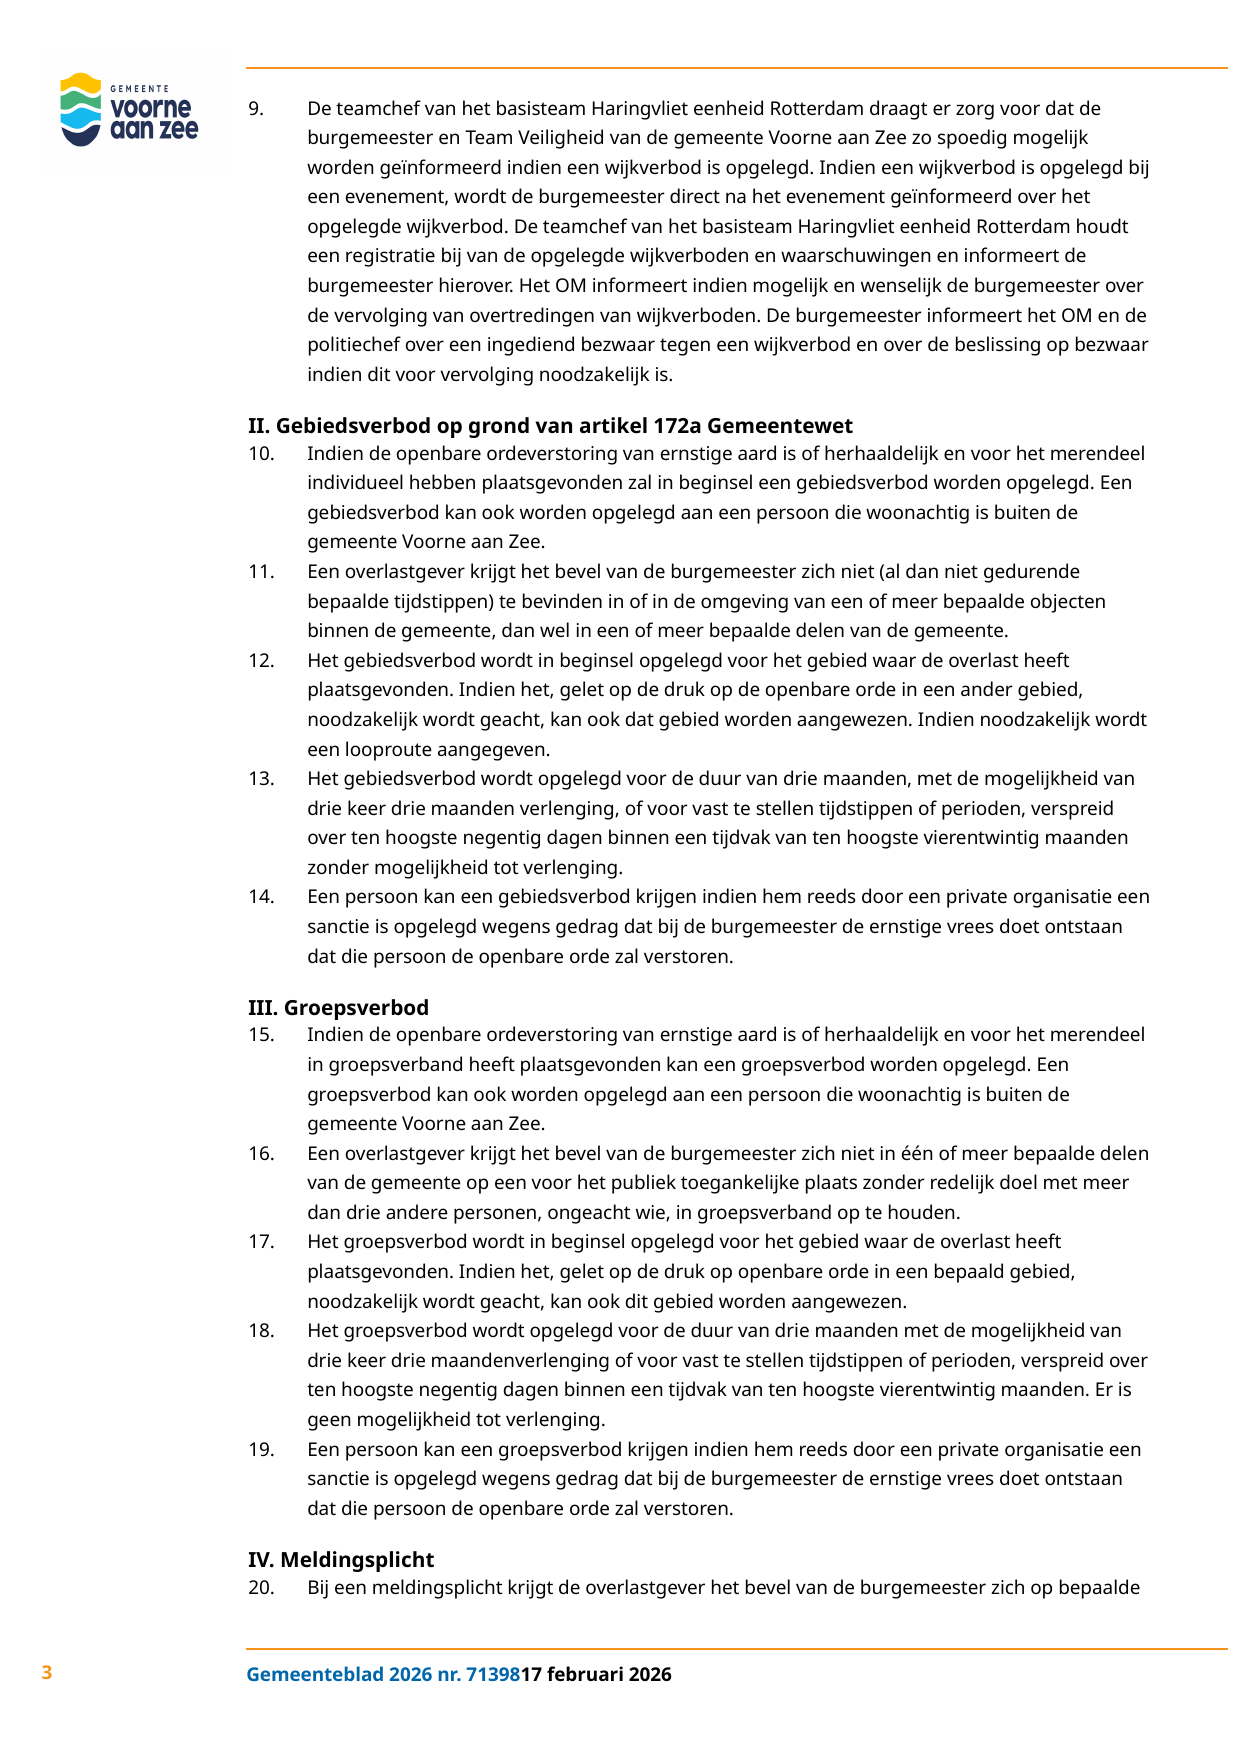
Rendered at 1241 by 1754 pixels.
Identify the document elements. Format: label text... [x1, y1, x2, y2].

list Indien de openbare ordeverstoring van ernstige aard is of herhaaldelijk en voor het merendeel in groepsverband heeft plaatsgevonden kan een groepsverbod worden opgelegd. Een groepsverbod kan ook worden opgelegd aan een persoon die woonachtig is buiten de gemeente Voorne aan Zee. [248, 1022, 1152, 1136]
list Een overlastgever krijgt het bevel van de burgemeester zich niet in één of meer bepaalde delen van de gemeente op een voor het publiek toegankelijke plaats zonder redelijk doel met meer dan drie andere personen, ongeacht wie, in groepsverband op te houden. [248, 1140, 1152, 1225]
list Bij een meldingsplicht krijgt de overlastgever het bevel van de burgemeester zich op bepaalde [248, 1574, 1152, 1599]
list Een persoon kan een gebiedsverbod krijgen indien hem reeds door een private organisatie een sanctie is opgelegd wegens gedrag dat bij de burgemeester de ernstige vrees doet ontstaan dat die persoon de openbare orde zal verstoren. [248, 884, 1152, 968]
text IV. Meldingsplicht [248, 1545, 1152, 1574]
list Een overlastgever krijgt het bevel van de burgemeester zich niet (al dan niet gedurende bepaalde tijdstippen) te bevinden in of in de omgeving van een of meer bepaalde objecten binnen de gemeente, dan wel in een of meer bepaalde delen van de gemeente. [248, 558, 1152, 643]
list Het gebiedsverbod wordt in beginsel opgelegd voor het gebied waar de overlast heeft plaatsgevonden. Indien het, gelet op de druk op de openbare orde in een ander gebied, noodzakelijk wordt geacht, kan ook dat gebied worden aangewezen. Indien noodzakelijk wordt een looproute aangegeven. [248, 647, 1152, 761]
text III. Groepsverbod [248, 993, 1152, 1022]
list Het groepsverbod wordt in beginsel opgelegd voor het gebied waar de overlast heeft plaatsgevonden. Indien het, gelet op de druk op openbare orde in een bepaald gebied, noodzakelijk wordt geacht, kan ook dit gebied worden aangewezen. [248, 1229, 1152, 1314]
list Het groepsverbod wordt opgelegd voor de duur van drie maanden met de mogelijkheid van drie keer drie maandenverlenging of voor vast te stellen tijdstippen of perioden, verspreid over ten hoogste negentig dagen binnen een tijdvak van ten hoogste vierentwintig maanden. Er is geen mogelijkheid tot verlenging. [248, 1317, 1152, 1432]
list Het gebiedsverbod wordt opgelegd voor de duur van drie maanden, met de mogelijkheid van drie keer drie maanden verlenging, of voor vast te stellen tijdstippen of perioden, verspreid over ten hoogste negentig dagen binnen een tijdvak van ten hoogste vierentwintig maanden zonder mogelijkheid tot verlenging. [248, 765, 1152, 880]
list Een persoon kan een groepsverbod krijgen indien hem reeds door een private organisatie een sanctie is opgelegd wegens gedrag dat bij de burgemeester de ernstige vrees doet ontstaan dat die persoon de openbare orde zal verstoren. [248, 1436, 1152, 1521]
picture [41, 47, 231, 172]
list Indien de openbare ordeverstoring van ernstige aard is of herhaaldelijk en voor het merendeel individueel hebben plaatsgevonden zal in beginsel een gebiedsverbod worden opgelegd. Een gebiedsverbod kan ook worden opgelegd aan een persoon die woonachtig is buiten de gemeente Voorne aan Zee. [248, 440, 1152, 554]
list De teamchef van het basisteam Haringvliet eenheid Rotterdam draagt er zorg voor dat de burgemeester en Team Veiligheid van de gemeente Voorne aan Zee zo spoedig mogelijk worden geïnformeerd indien een wijkverbod is opgelegd. Indien een wijkverbod is opgelegd bij een evenement, wordt de burgemeester direct na het evenement geïnformeerd over het opgelegde wijkverbod. De teamchef van het basisteam Haringvliet eenheid Rotterdam houdt een registratie bij van de opgelegde wijkverboden en waarschuwingen en informeert de burgemeester hierover. Het OM informeert indien mogelijk en wenselijk de burgemeester over de vervolging van overtredingen van wijkverboden. De burgemeester informeert het OM en de politiechef over een ingediend bezwaar tegen een wijkverbod en over de beslissing op bezwaar indien dit voor vervolging noodzakelijk is. [248, 95, 1152, 387]
text II. Gebiedsverbod op grond van artikel 172a Gemeentewet [248, 411, 1152, 440]
